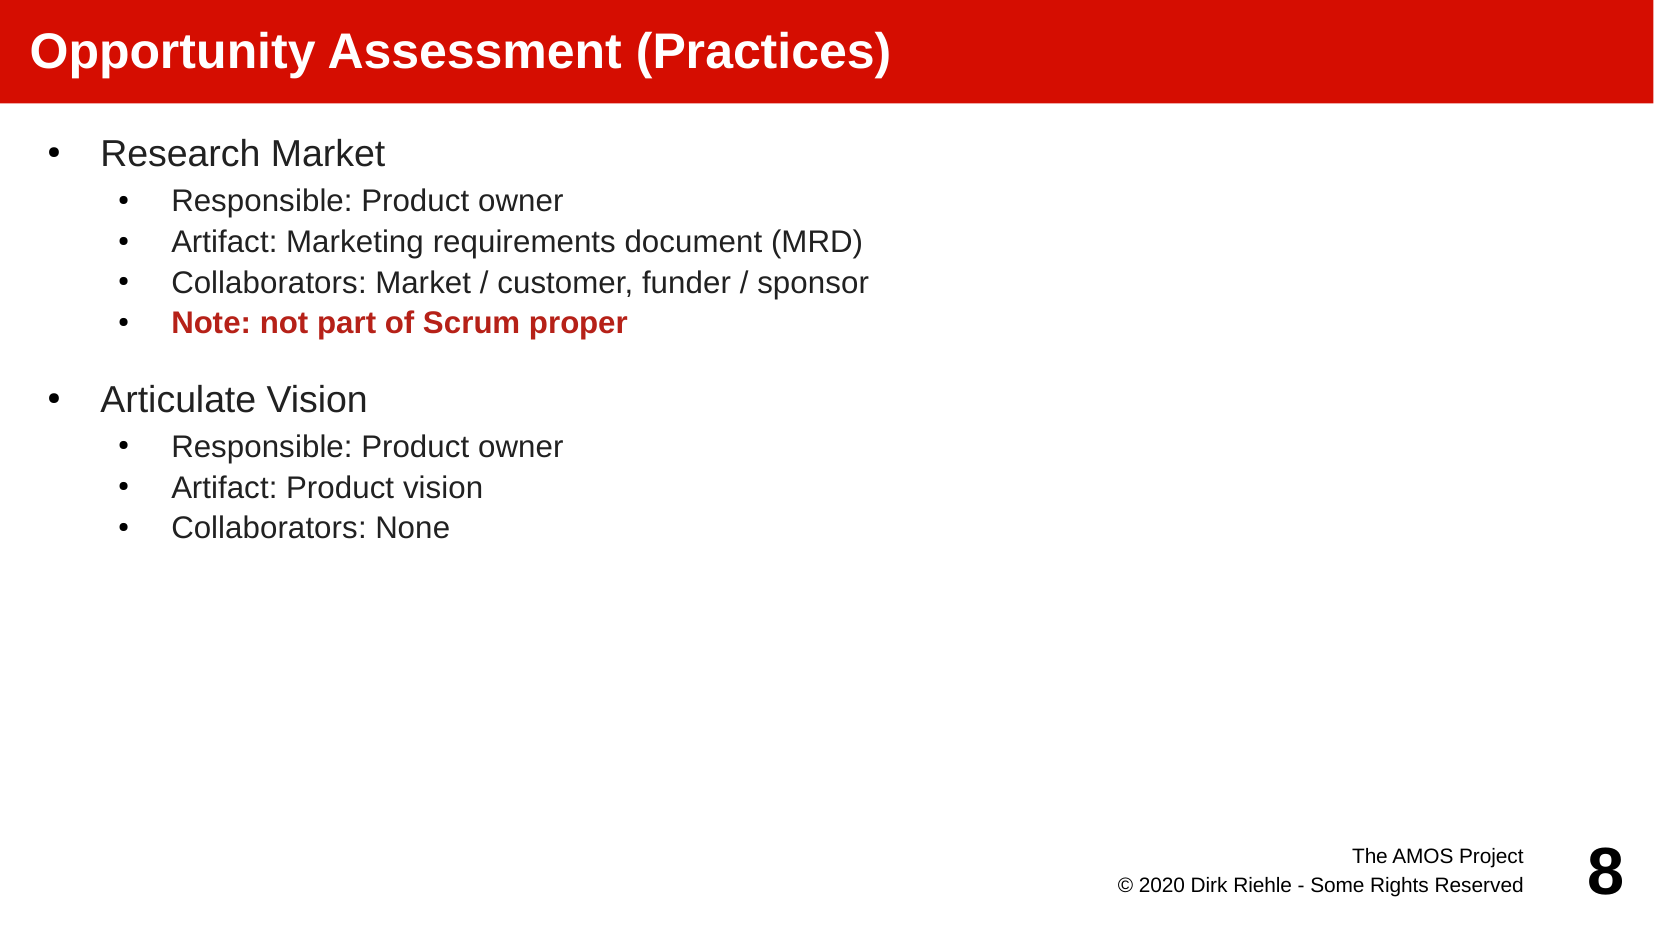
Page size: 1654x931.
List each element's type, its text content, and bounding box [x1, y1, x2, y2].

title Opportunity Assessment (Practices) [0, 0, 1654, 104]
list Research Market Responsible: Product owner Artifact: Marketing requirements document (MRD) Collaborators: Market / customer, funder / sponsor Note: not part of Scrum proper Articulate Vision Responsible: Product owner Artifact: Product vision Collaborators: None [29, 132, 1625, 813]
